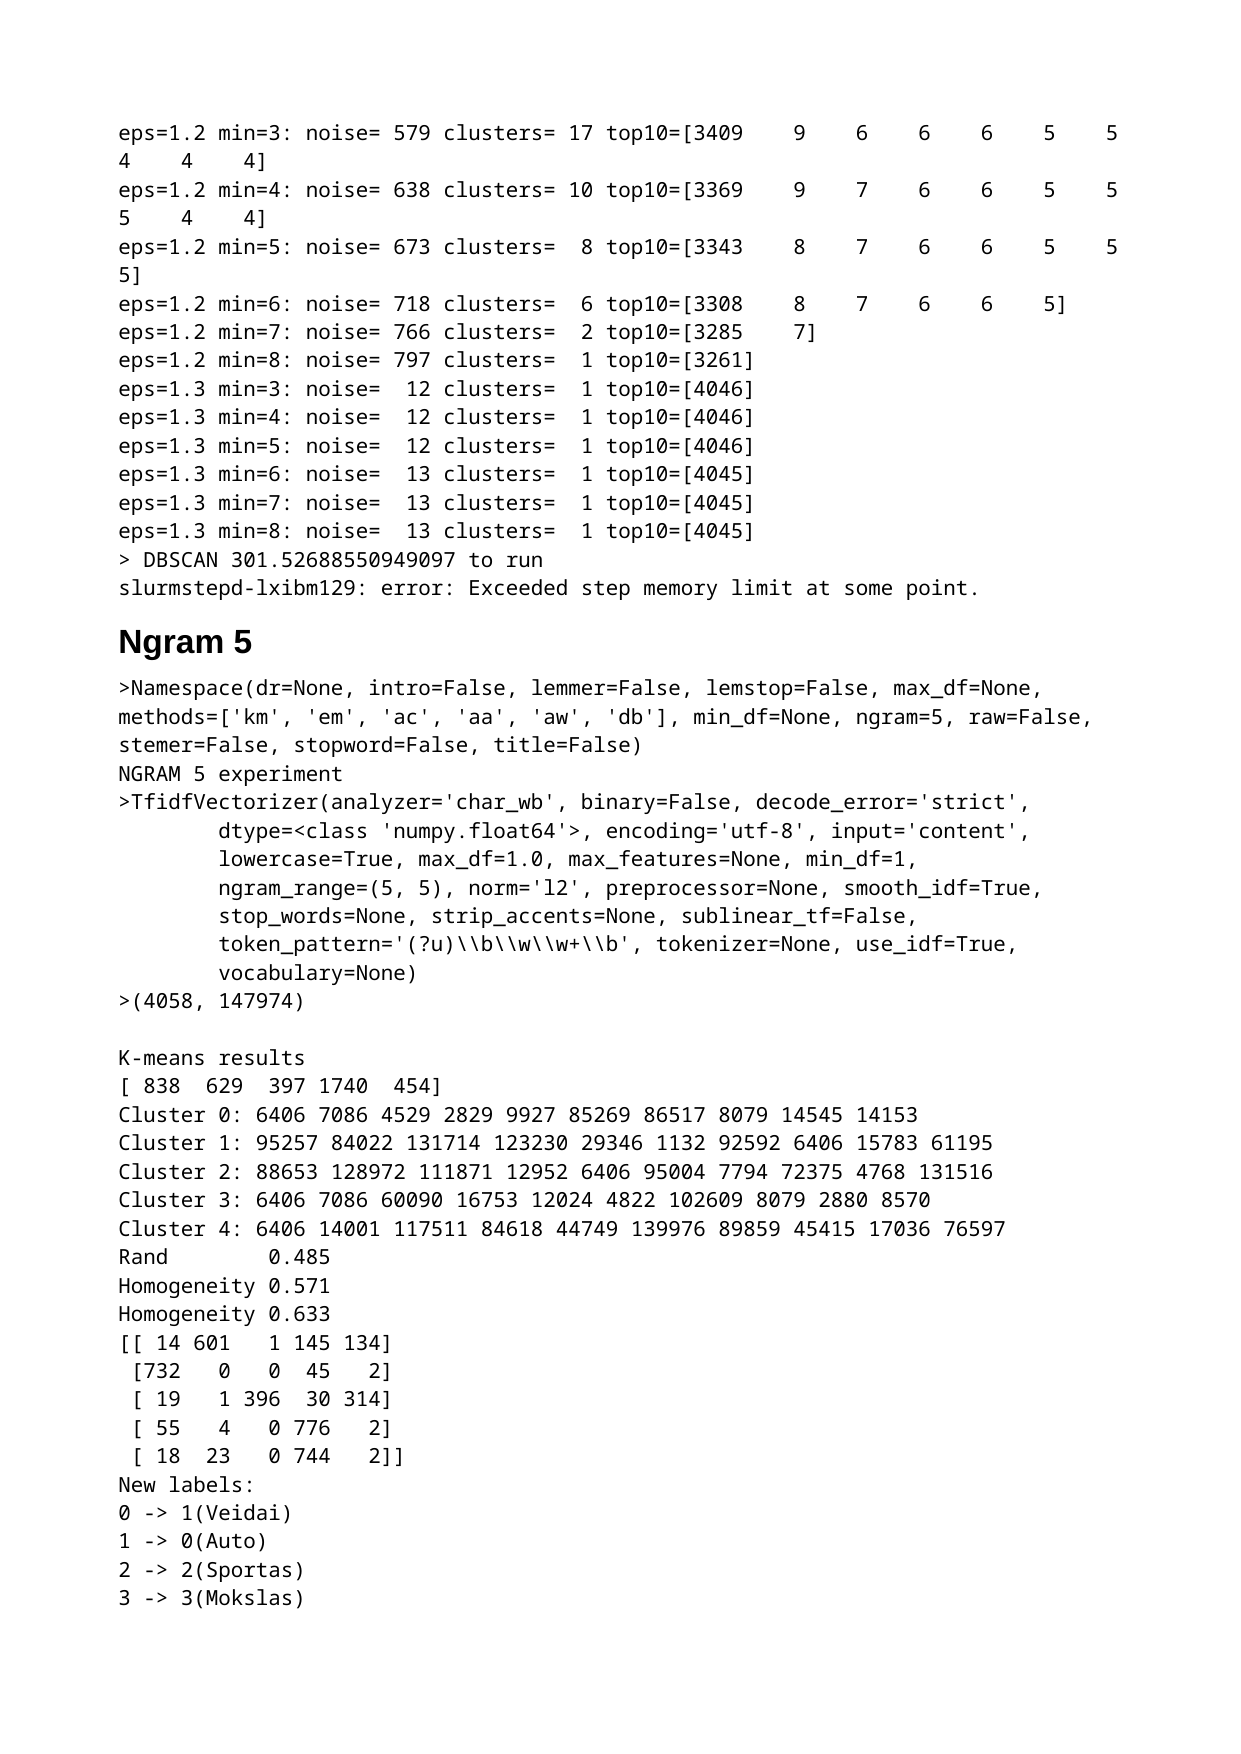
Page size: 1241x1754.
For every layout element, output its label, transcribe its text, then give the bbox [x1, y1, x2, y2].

text eps=1.2 min=6: noise= 718 clusters= 6 top10=[3308 8 7 6 6 5] [118, 289, 1122, 317]
text [732 0 0 45 2] [118, 1356, 1122, 1384]
text Cluster 3: 6406 7086 60090 16753 12024 4822 102609 8079 2880 8570 [118, 1185, 1122, 1214]
text vocabulary=None) [118, 958, 1122, 986]
text [ 19 1 396 30 314] [118, 1384, 1122, 1413]
text Cluster 1: 95257 84022 131714 123230 29346 1132 92592 6406 15783 61195 [118, 1128, 1122, 1157]
text [[ 14 601 1 145 134] [118, 1328, 1122, 1356]
text eps=1.3 min=6: noise= 13 clusters= 1 top10=[4045] [118, 459, 1122, 488]
text Cluster 4: 6406 14001 117511 84618 44749 139976 89859 45415 17036 76597 [118, 1214, 1122, 1242]
text eps=1.3 min=7: noise= 13 clusters= 1 top10=[4045] [118, 488, 1122, 516]
text eps=1.3 min=3: noise= 12 clusters= 1 top10=[4046] [118, 374, 1122, 402]
text 2 -> 2(Sportas) [118, 1555, 1122, 1583]
text [ 838 629 397 1740 454] [118, 1072, 1122, 1100]
text 1 -> 0(Auto) [118, 1527, 1122, 1555]
text slurmstepd-lxibm129: error: Exceeded step memory limit at some point. [118, 573, 1122, 602]
subtitle Ngram 5 [118, 622, 1122, 661]
text eps=1.3 min=4: noise= 12 clusters= 1 top10=[4046] [118, 402, 1122, 431]
text > DBSCAN 301.52688550949097 to run [118, 545, 1122, 573]
text Homogeneity 0.633 [118, 1299, 1122, 1328]
text 3 -> 3(Mokslas) [118, 1583, 1122, 1612]
text >Namespace(dr=None, intro=False, lemmer=False, lemstop=False, max_df=None, methods=['km', 'em', 'ac', 'aa', 'aw', 'db'], min_df=None, ngram=5, raw=False, stemer=False, stopword=False, title=False) [118, 673, 1122, 759]
text [ 55 4 0 776 2] [118, 1413, 1122, 1441]
text token_pattern='(?u)\\b\\w\\w+\\b', tokenizer=None, use_idf=True, [118, 929, 1122, 958]
text NGRAM 5 experiment [118, 759, 1122, 787]
text eps=1.2 min=8: noise= 797 clusters= 1 top10=[3261] [118, 346, 1122, 374]
text >(4058, 147974) [118, 986, 1122, 1015]
text stop_words=None, strip_accents=None, sublinear_tf=False, [118, 901, 1122, 929]
text eps=1.2 min=5: noise= 673 clusters= 8 top10=[3343 8 7 6 6 5 5 5] [118, 232, 1122, 289]
text New labels: [118, 1470, 1122, 1498]
text lowercase=True, max_df=1.0, max_features=None, min_df=1, [118, 844, 1122, 873]
text ngram_range=(5, 5), norm='l2', preprocessor=None, smooth_idf=True, [118, 873, 1122, 901]
text K-means results [118, 1043, 1122, 1072]
text Homogeneity 0.571 [118, 1271, 1122, 1299]
text 0 -> 1(Veidai) [118, 1498, 1122, 1527]
text eps=1.2 min=7: noise= 766 clusters= 2 top10=[3285 7] [118, 317, 1122, 346]
text eps=1.3 min=8: noise= 13 clusters= 1 top10=[4045] [118, 516, 1122, 545]
text eps=1.2 min=4: noise= 638 clusters= 10 top10=[3369 9 7 6 6 5 5 5 4 4] [118, 175, 1122, 232]
text Rand 0.485 [118, 1242, 1122, 1271]
text [ 18 23 0 744 2]] [118, 1441, 1122, 1470]
text dtype=<class 'numpy.float64'>, encoding='utf-8', input='content', [118, 816, 1122, 844]
text Cluster 2: 88653 128972 111871 12952 6406 95004 7794 72375 4768 131516 [118, 1157, 1122, 1185]
text eps=1.3 min=5: noise= 12 clusters= 1 top10=[4046] [118, 431, 1122, 459]
text Cluster 0: 6406 7086 4529 2829 9927 85269 86517 8079 14545 14153 [118, 1100, 1122, 1128]
text eps=1.2 min=3: noise= 579 clusters= 17 top10=[3409 9 6 6 6 5 5 4 4 4] [118, 118, 1122, 175]
text >TfidfVectorizer(analyzer='char_wb', binary=False, decode_error='strict', [118, 787, 1122, 816]
